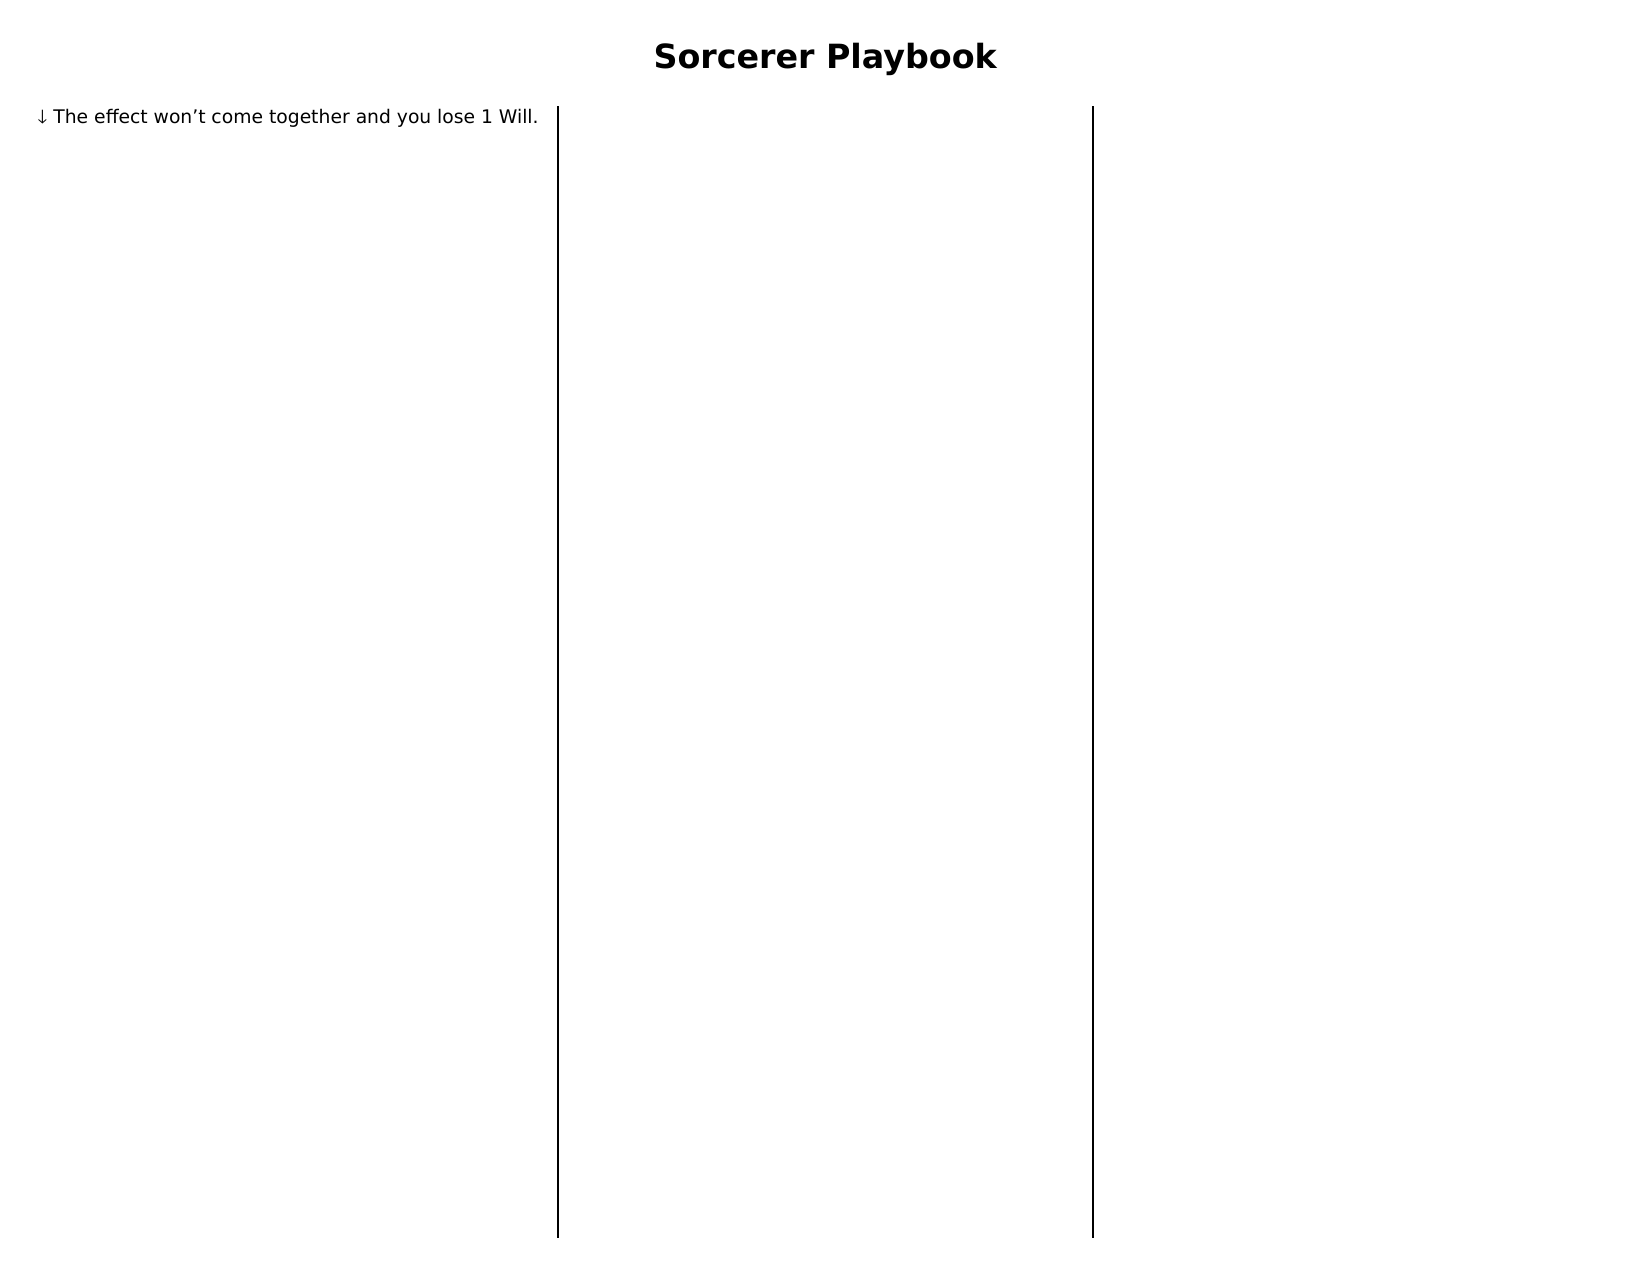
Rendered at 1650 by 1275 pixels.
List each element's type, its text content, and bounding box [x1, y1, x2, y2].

text 🡓 The effect won’t come together and you lose 1 Will. [37, 106, 542, 128]
